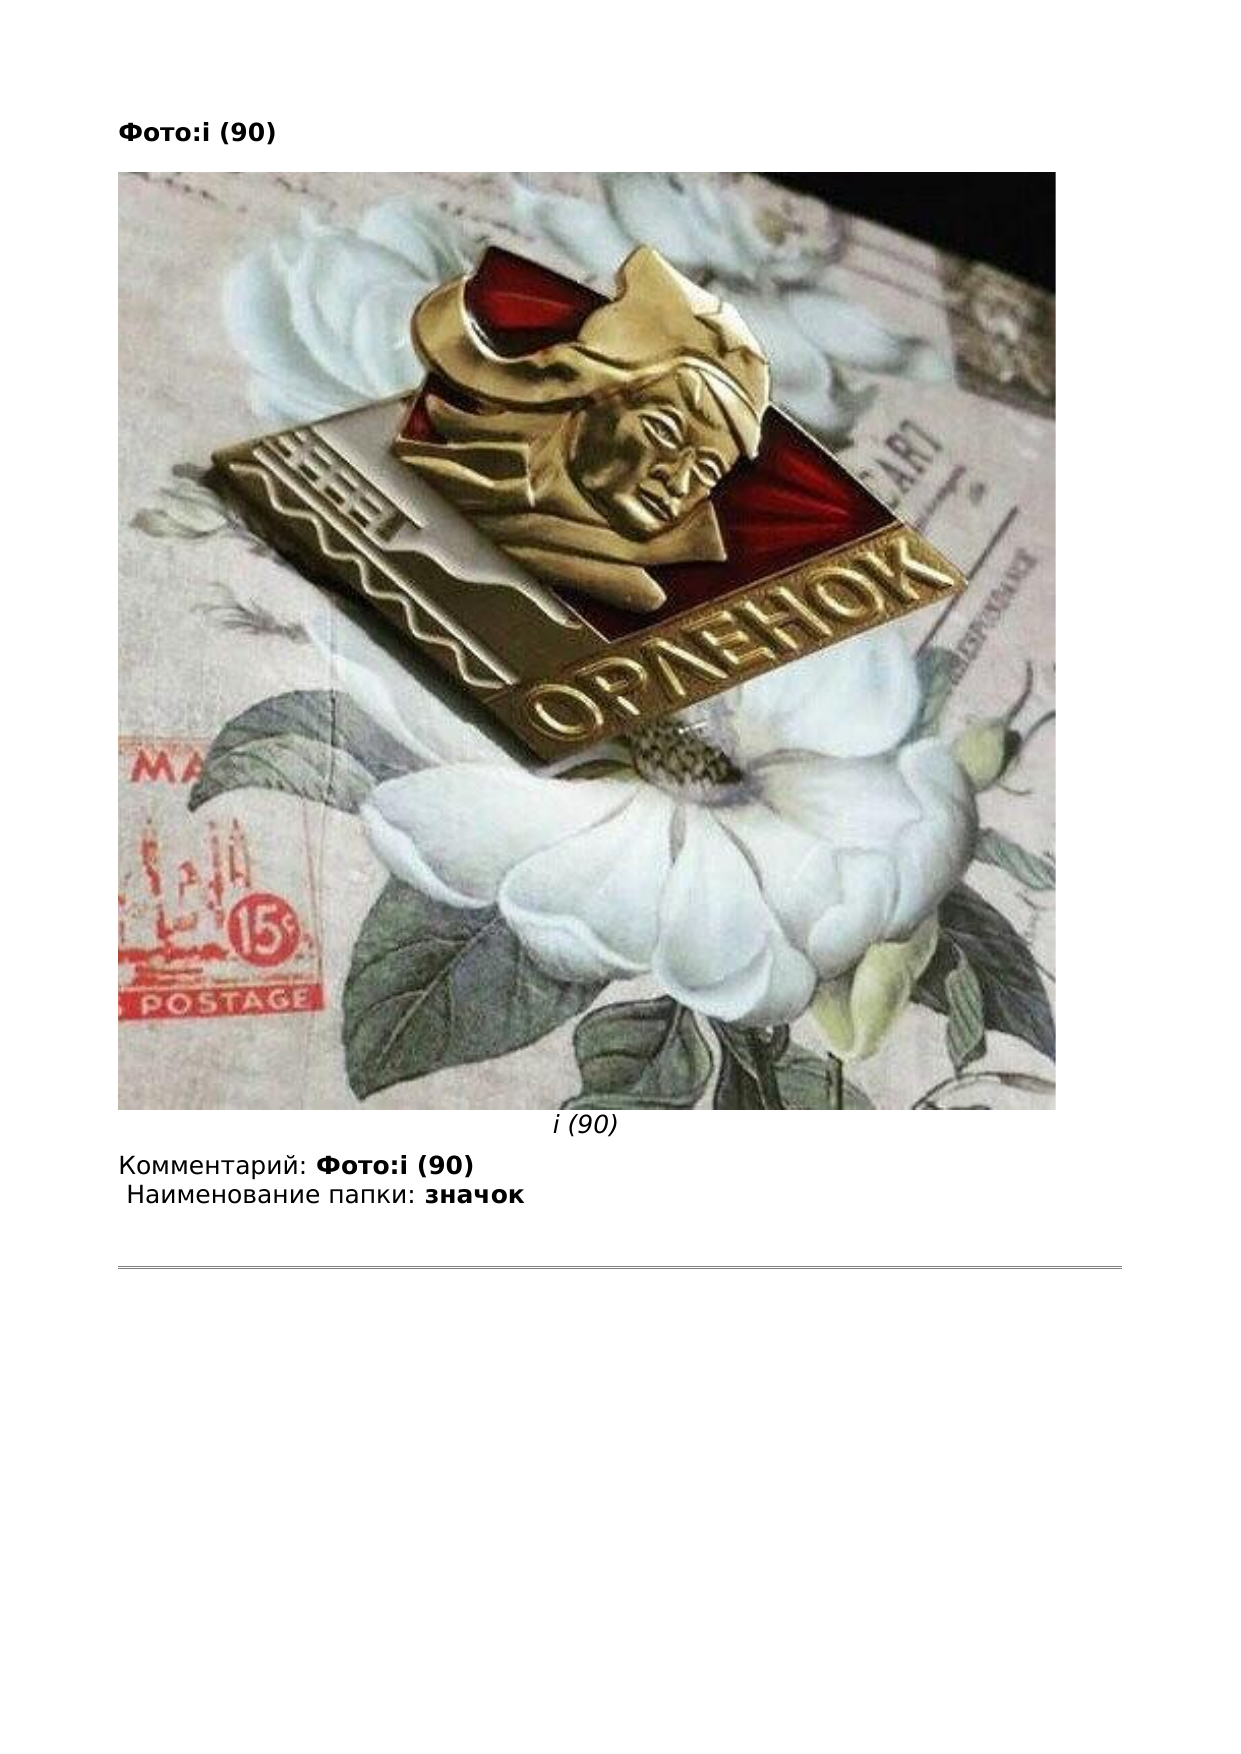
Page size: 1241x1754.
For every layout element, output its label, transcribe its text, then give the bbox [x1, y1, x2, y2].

picture [118, 172, 1056, 1110]
subtitle Фото:i (90) [118, 118, 1122, 147]
text i (90) [118, 1110, 1056, 1139]
text Комментарий: Фото:i (90) Наименование папки: значок [118, 1151, 1122, 1239]
